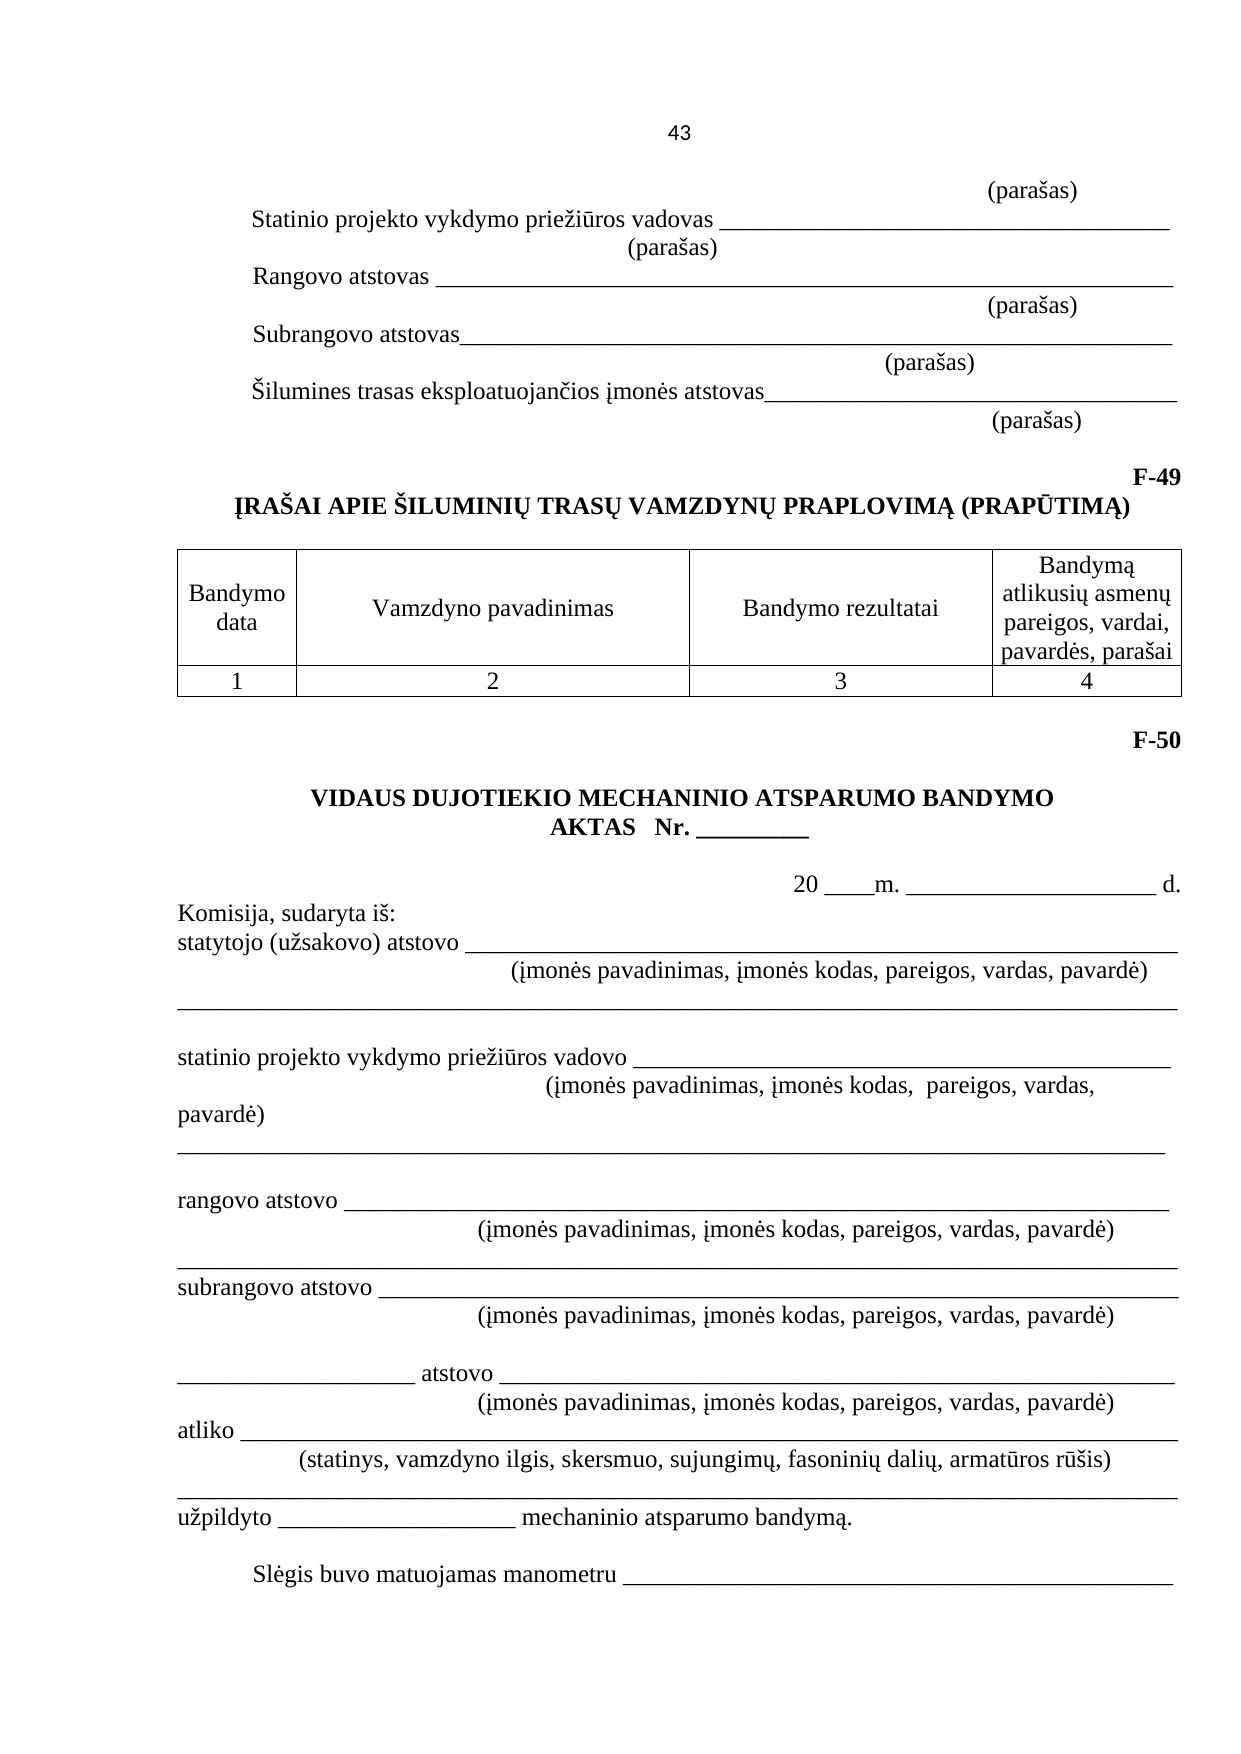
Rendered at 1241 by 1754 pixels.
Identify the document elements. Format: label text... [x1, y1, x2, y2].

text (įmonės pavadinimas, įmonės kodas, pareigos, vardas, pavardė) [477, 1214, 1181, 1243]
text Šilumines trasas eksploatuojančios įmonės atstovas_________________________________ [177, 376, 1181, 405]
text VIDAUS DUJOTIEKIO MECHANINIO ATSPARUMO BANDYMO [177, 783, 1181, 812]
text (parašas) [972, 290, 1181, 319]
text ________________________________________________________________________________ [177, 1243, 1181, 1272]
text _______________________________________________________________________________ [177, 1128, 1181, 1157]
text (statinys, vamzdyno ilgis, skersmuo, sujungimų, fasoninių dalių, armatūros rūšis) [177, 1444, 1181, 1473]
text (parašas) [825, 347, 1181, 376]
text (parašas) [972, 175, 1181, 204]
table_header Vamzdyno pavadinimas [297, 550, 689, 665]
table_cell 4 [993, 666, 1181, 696]
text statinio projekto vykdymo priežiūros vadovo ___________________________________________ [177, 1042, 1181, 1071]
text (įmonės pavadinimas, įmonės kodas, pareigos, vardas, pavardė) [477, 956, 1181, 984]
text (parašas) [177, 232, 1181, 261]
text (įmonės pavadinimas, įmonės kodas, pareigos, vardas, pavardė) [477, 1301, 1181, 1329]
table_header Bandymo data [178, 550, 296, 665]
table_cell 2 [297, 666, 689, 696]
text ĮRAŠAI APIE ŠILUMINIŲ TRASŲ VAMZDYNŲ PRAPLOVIMĄ (PRAPŪTIMĄ) [177, 491, 1181, 520]
text AKTAS Nr. _________ [177, 812, 1181, 841]
table_cell 3 [690, 666, 992, 696]
table_cell 1 [178, 666, 296, 696]
text 20 ____m. ____________________ d. [177, 869, 1181, 898]
text Komisija, sudaryta iš: [177, 898, 1181, 927]
text Statinio projekto vykdymo priežiūros vadovas ____________________________________ [177, 204, 1181, 232]
text rangovo atstovo __________________________________________________________________ [177, 1186, 1181, 1214]
text (įmonės pavadinimas, įmonės kodas, pareigos, vardas, pavardė) [477, 1387, 1181, 1416]
text atliko ___________________________________________________________________________ [177, 1416, 1181, 1444]
text Rangovo atstovas ___________________________________________________________ [177, 261, 1181, 290]
text užpildyto ___________________ mechaninio atsparumo bandymą. [177, 1502, 1181, 1531]
text statytojo (užsakovo) atstovo _________________________________________________________ [177, 927, 1181, 956]
text ________________________________________________________________________________ [177, 1473, 1181, 1502]
text Subrangovo atstovas_________________________________________________________ [177, 319, 1181, 347]
table_header Bandymo rezultatai [690, 550, 992, 665]
text Slėgis buvo matuojamas manometru ____________________________________________ [177, 1559, 1181, 1588]
text subrangovo atstovo ________________________________________________________________ [177, 1272, 1181, 1301]
text ________________________________________________________________________________ [177, 984, 1181, 1013]
text (parašas) [972, 405, 1181, 434]
subtitle F-50 [177, 726, 1181, 754]
subtitle F-49 [177, 462, 1181, 491]
text ___________________ atstovo ______________________________________________________ [177, 1358, 1181, 1387]
text (įmonės pavadinimas, įmonės kodas, pareigos, vardas, pavardė) [177, 1071, 1181, 1128]
